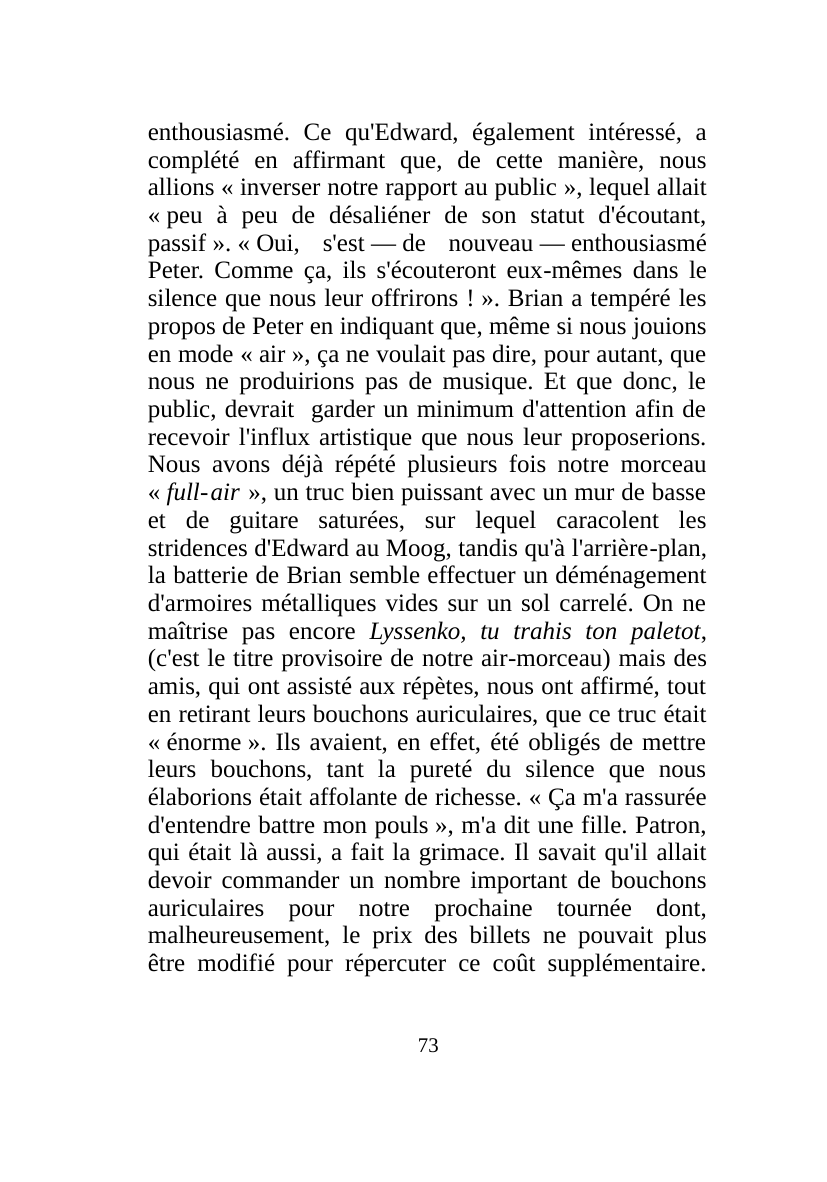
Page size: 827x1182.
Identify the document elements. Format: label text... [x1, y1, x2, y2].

text enthousiasmé. Ce qu'Edward, également intéressé, a complété en affirmant que, de cette manière, nous allions « inverser notre rapport au public », lequel allait « peu à peu de désaliéner de son statut d'écoutant, passif ». « Oui, s'est — de nouveau — enthousiasmé Peter. Comme ça, ils s'écouteront eux‑mêmes dans le silence que nous leur offrirons ! ». Brian a tempéré les propos de Peter en indiquant que, même si nous jouions en mode « air », ça ne voulait pas dire, pour autant, que nous ne produirions pas de musique. Et que donc, le public, devrait garder un minimum d'attention afin de recevoir l'influx artistique que nous leur proposerions. Nous avons déjà répété plusieurs fois notre morceau « full‑air », un truc bien puissant avec un mur de basse et de guitare saturées, sur lequel caracolent les stridences d'Edward au Moog, tandis qu'à l'arrière‑plan, la batterie de Brian semble effectuer un déménagement d'armoires métalliques vides sur un sol carrelé. On ne maîtrise pas encore Lyssenko, tu trahis ton paletot, (c'est le titre provisoire de notre air‑morceau) mais des amis, qui ont assisté aux répètes, nous ont affirmé, tout en retirant leurs bouchons auriculaires, que ce truc était « énorme ». Ils avaient, en effet, été obligés de mettre leurs bouchons, tant la pureté du silence que nous élaborions était affolante de richesse. « Ça m'a rassurée d'entendre battre mon pouls », m'a dit une fille. Patron, qui était là aussi, a fait la grimace. Il savait qu'il allait devoir commander un nombre important de bouchons auriculaires pour notre prochaine tournée dont, malheureusement, le prix des billets ne pouvait plus être modifié pour répercuter ce coût supplémentaire. [148, 118, 707, 977]
